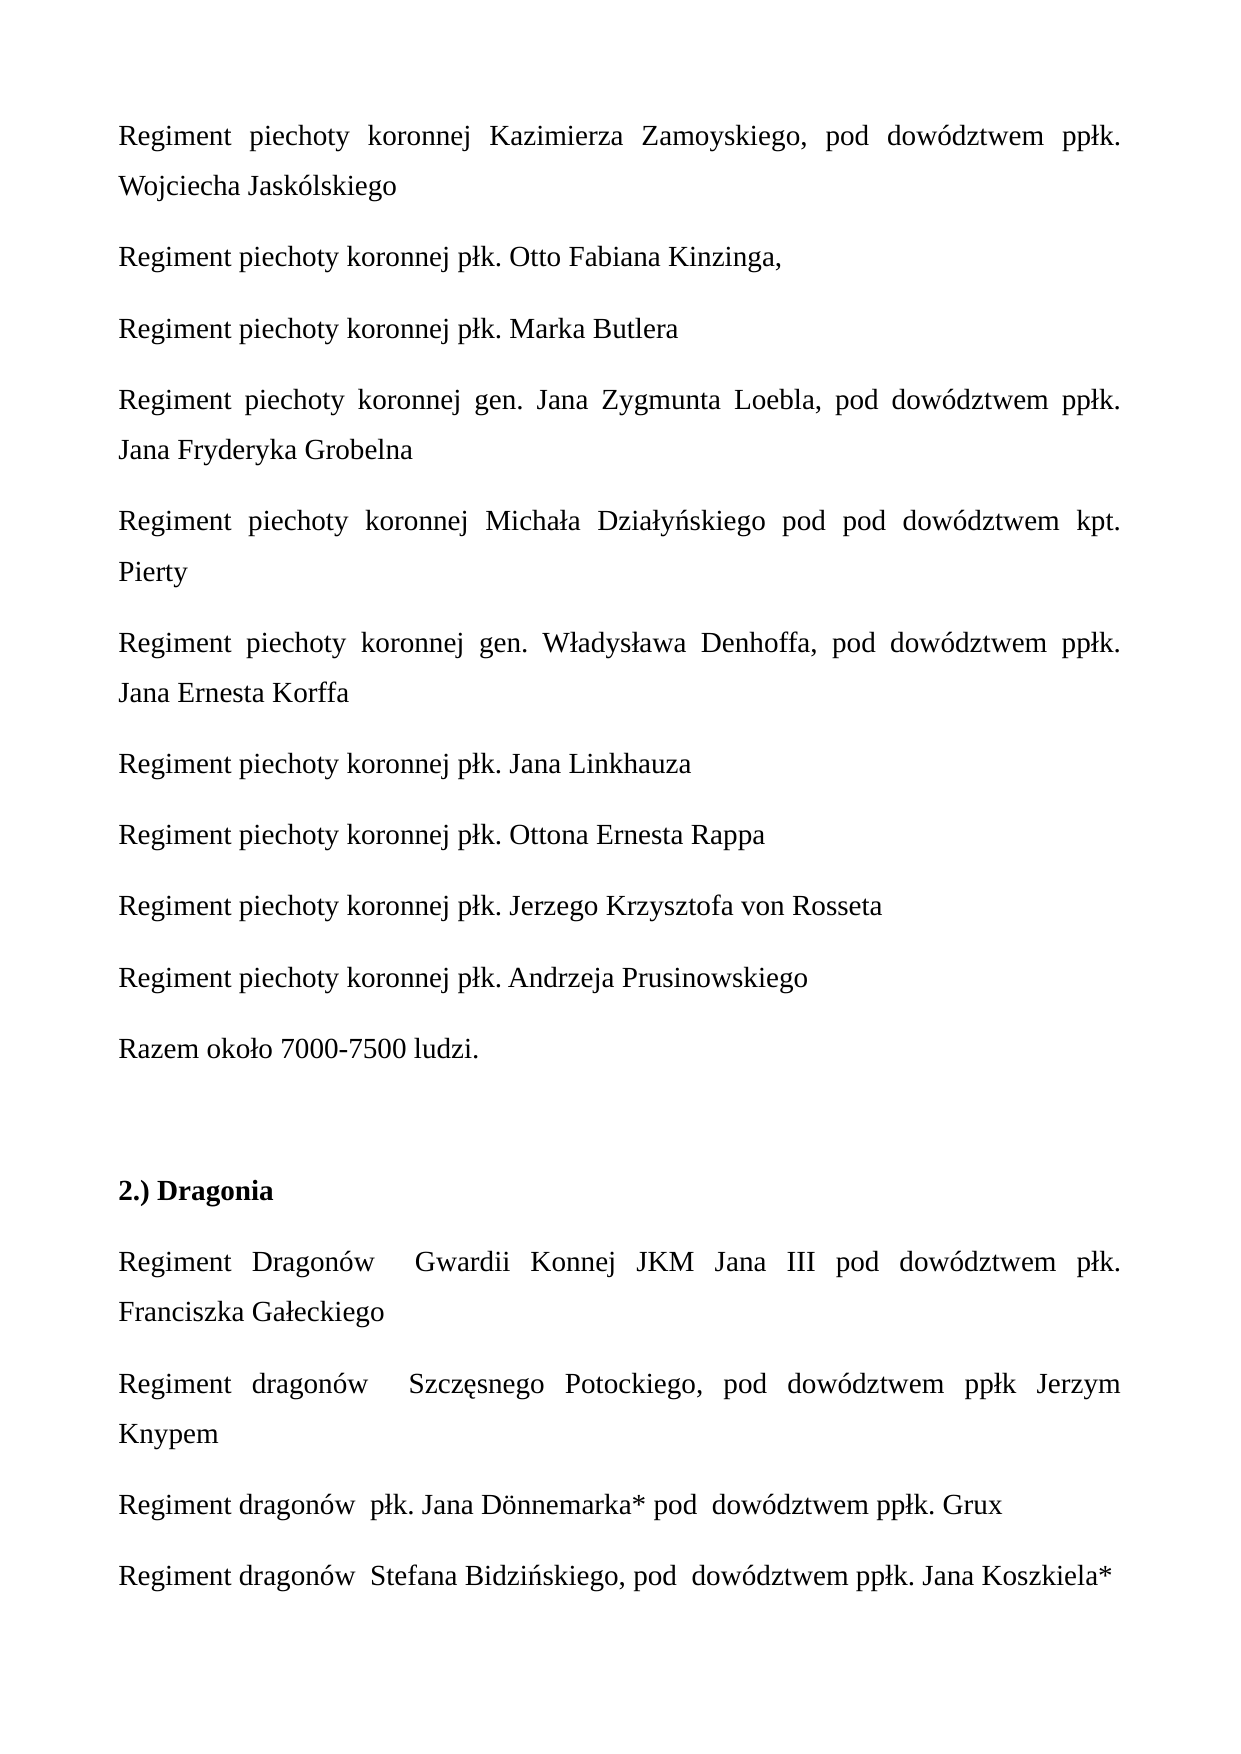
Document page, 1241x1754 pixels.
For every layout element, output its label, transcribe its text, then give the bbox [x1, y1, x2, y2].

text Regiment piechoty koronnej płk. Jerzego Krzysztofa von Rosseta [118, 888, 1122, 922]
text Regiment piechoty koronnej gen. Władysława Denhoffa, pod dowództwem ppłk. Jana Ernesta Korffa [118, 625, 1122, 709]
text Razem około 7000-7500 ludzi. [118, 1031, 1122, 1064]
text Regiment dragonów Szczęsnego Potockiego, pod dowództwem ppłk Jerzym Knypem [118, 1366, 1122, 1449]
text Regiment dragonów płk. Jana Dönnemarka* pod dowództwem ppłk. Grux [118, 1487, 1122, 1521]
text Regiment piechoty koronnej gen. Jana Zygmunta Loebla, pod dowództwem ppłk. Jana Fryderyka Grobelna [118, 382, 1122, 466]
text Regiment Dragonów Gwardii Konnej JKM Jana III pod dowództwem płk. Franciszka Gałeckiego [118, 1244, 1122, 1328]
text Regiment piechoty koronnej płk. Ottona Ernesta Rappa [118, 817, 1122, 851]
text Regiment piechoty koronnej płk. Otto Fabiana Kinzinga, [118, 239, 1122, 273]
text Regiment piechoty koronnej Michała Działyńskiego pod pod dowództwem kpt. Pierty [118, 503, 1122, 587]
text Regiment piechoty koronnej płk. Jana Linkhauza [118, 746, 1122, 780]
text Regiment piechoty koronnej Kazimierza Zamoyskiego, pod dowództwem ppłk. Wojciecha Jaskólskiego [118, 118, 1122, 202]
text Regiment piechoty koronnej płk. Marka Butlera [118, 311, 1122, 344]
text Regiment dragonów Stefana Bidzińskiego, pod dowództwem ppłk. Jana Koszkiela* [118, 1558, 1122, 1592]
text 2.) Dragonia [118, 1173, 1122, 1207]
text Regiment piechoty koronnej płk. Andrzeja Prusinowskiego [118, 960, 1122, 993]
